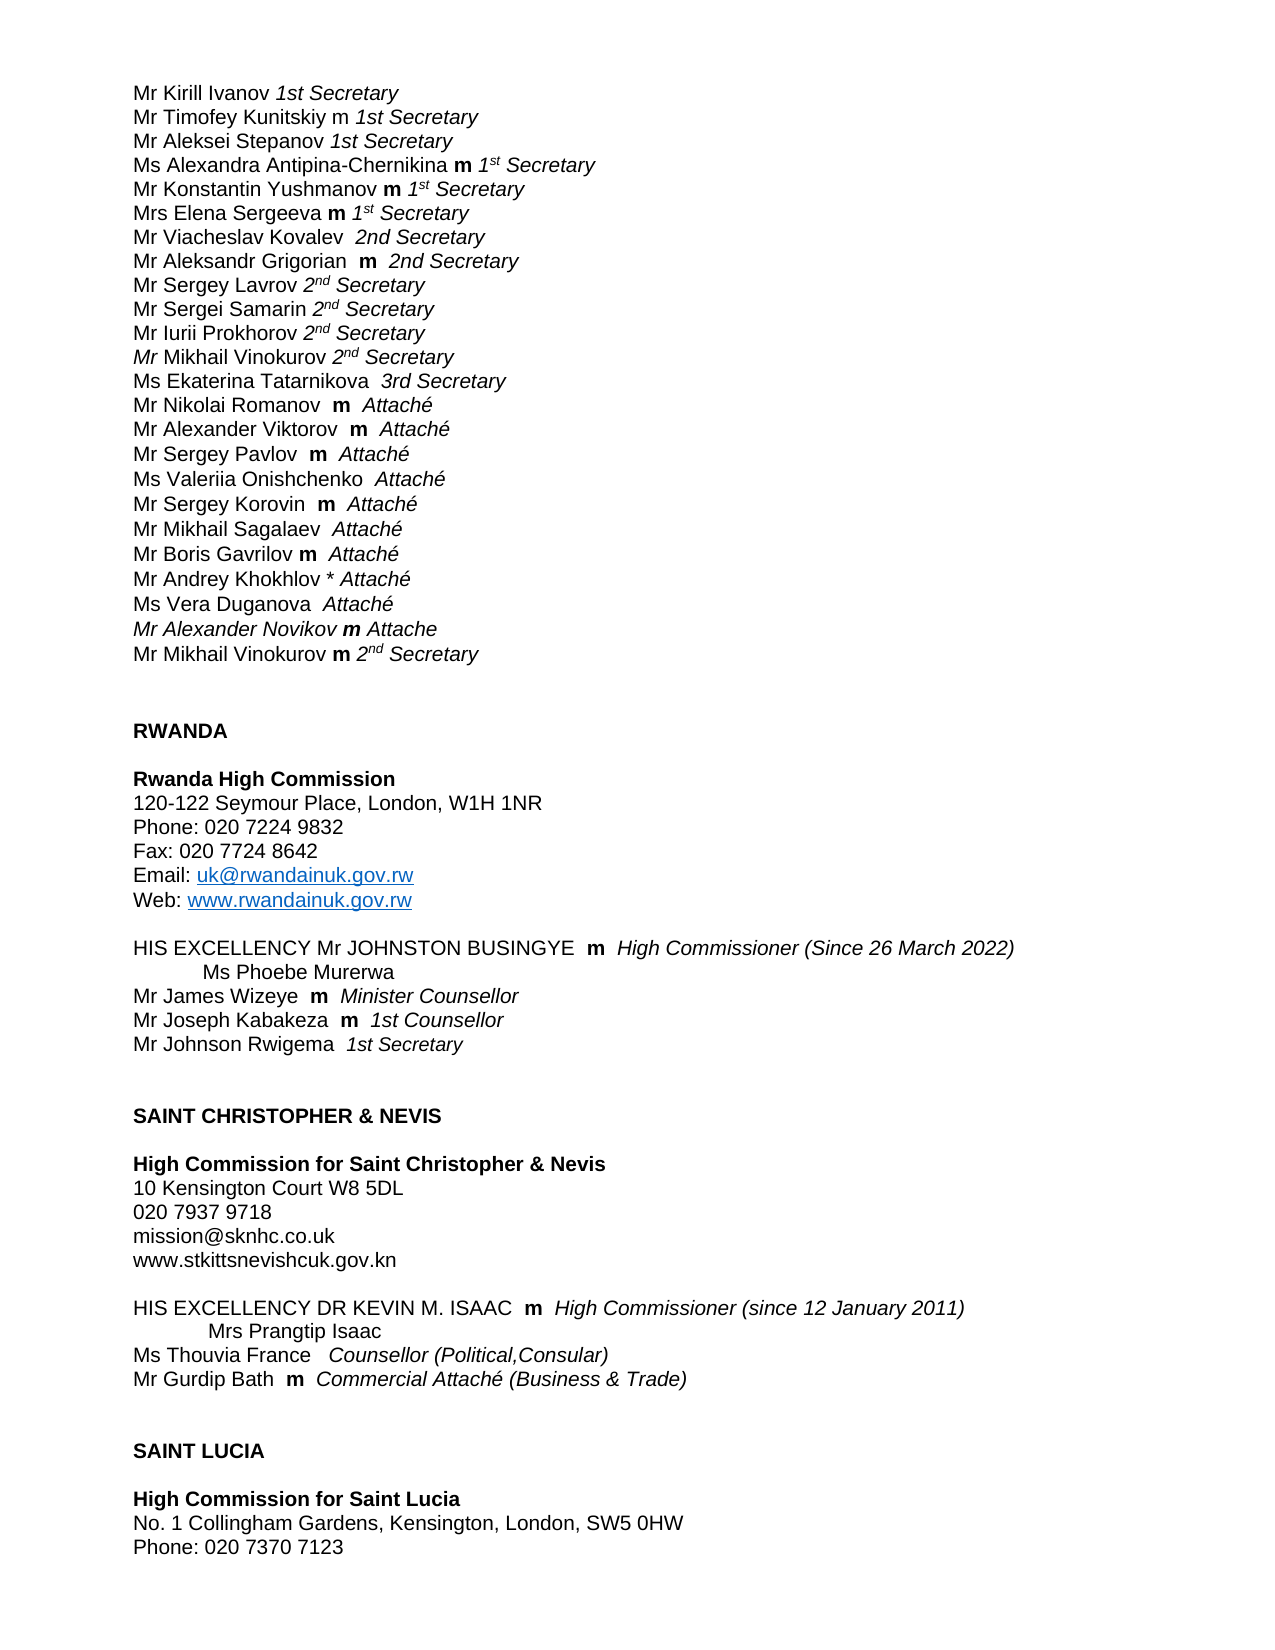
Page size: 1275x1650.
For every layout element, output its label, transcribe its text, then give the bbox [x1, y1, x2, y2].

subtitle RWANDA [133, 719, 1181, 743]
text Mr Iurii Prokhorov 2nd Secretary [133, 321, 1181, 344]
text Web: www.rwandainuk.gov.rw [133, 888, 1181, 912]
text Mr Alexander Novikov m Attache [133, 616, 1181, 640]
text Mr Kirill Ivanov 1st Secretary [133, 81, 1181, 105]
text SAINT CHRISTOPHER & NEVIS [133, 1104, 1181, 1128]
text Ms Ekaterina Tatarnikova 3rd Secretary [133, 368, 1181, 392]
text HIS EXCELLENCY DR KEVIN M. ISAAC m High Commissioner (since 12 January 2011) [133, 1295, 1181, 1319]
text Mr Sergey Korovin m Attaché [133, 492, 1181, 516]
subtitle SAINT LUCIA [133, 1439, 1181, 1463]
text Phone: 020 7370 7123 [133, 1535, 1181, 1559]
text High Commission for Saint Christopher & Nevis [133, 1152, 1181, 1176]
text Ms Thouvia France Counsellor (Political,Consular) [133, 1343, 1181, 1367]
text Mr Mikhail Vinokurov 2nd Secretary [133, 344, 1181, 368]
text Rwanda High Commission [133, 767, 1181, 791]
text Mr Alexander Viktorov m Attaché [133, 417, 1181, 441]
text High Commission for Saint Lucia [133, 1487, 1181, 1511]
text mission@sknhc.co.uk [133, 1223, 1181, 1247]
text Mr Nikolai Romanov m Attaché [133, 392, 1181, 416]
text Mr Mikhail Sagalaev Attaché [133, 517, 1181, 541]
text Mr Gurdip Bath m Commercial Attaché (Business & Trade) [133, 1367, 1181, 1391]
text No. 1 Collingham Gardens, Kensington, London, SW5 0HW [133, 1511, 1181, 1535]
text Ms Alexandra Antipina-Chernikina m 1st Secretary [133, 153, 1181, 177]
text Fax: 020 7724 8642 [133, 839, 1181, 863]
text Phone: 020 7224 9832 [133, 815, 1181, 839]
text Mr Aleksandr Grigorian m 2nd Secretary [133, 249, 1181, 273]
text www.stkittsnevishcuk.gov.kn [133, 1247, 1181, 1271]
text Ms Valeriia Onishchenko Attaché [133, 467, 1181, 491]
text Mr Sergey Lavrov 2nd Secretary [133, 273, 1181, 297]
text HIS EXCELLENCY Mr JOHNSTON BUSINGYE m High Commissioner (Since 26 March 2022) [133, 936, 1181, 960]
text Ms Vera Duganova Attaché [133, 592, 1181, 616]
text Mr Boris Gavrilov m Attaché [133, 542, 1181, 566]
text Mr Konstantin Yushmanov m 1st Secretary [133, 177, 1181, 201]
text Mr Johnson Rwigema 1st Secretary [133, 1032, 1181, 1056]
text Mrs Elena Sergeeva m 1st Secretary [133, 201, 1181, 225]
text Mr Aleksei Stepanov 1st Secretary [133, 129, 1181, 153]
text Mr Sergey Pavlov m Attaché [133, 442, 1181, 466]
text 10 Kensington Court W8 5DL [133, 1176, 1181, 1199]
text Mrs Prangtip Isaac [133, 1319, 1181, 1343]
text Mr Mikhail Vinokurov m 2nd Secretary [133, 641, 1181, 665]
text Mr Andrey Khokhlov * Attaché [133, 567, 1181, 591]
text Email: uk@rwandainuk.gov.rw [133, 863, 1181, 887]
text Mr Sergei Samarin 2nd Secretary [133, 297, 1181, 321]
text Mr Timofey Kunitskiy m 1st Secretary [133, 105, 1181, 129]
text Mr Viacheslav Kovalev 2nd Secretary [133, 225, 1181, 249]
text Mr James Wizeye m Minister Counsellor [133, 984, 1181, 1008]
text 020 7937 9718 [133, 1199, 1181, 1223]
text 120-122 Seymour Place, London, W1H 1NR [133, 791, 1181, 815]
text Mr Joseph Kabakeza m 1st Counsellor [133, 1008, 1181, 1032]
text Ms Phoebe Murerwa [133, 960, 1181, 984]
